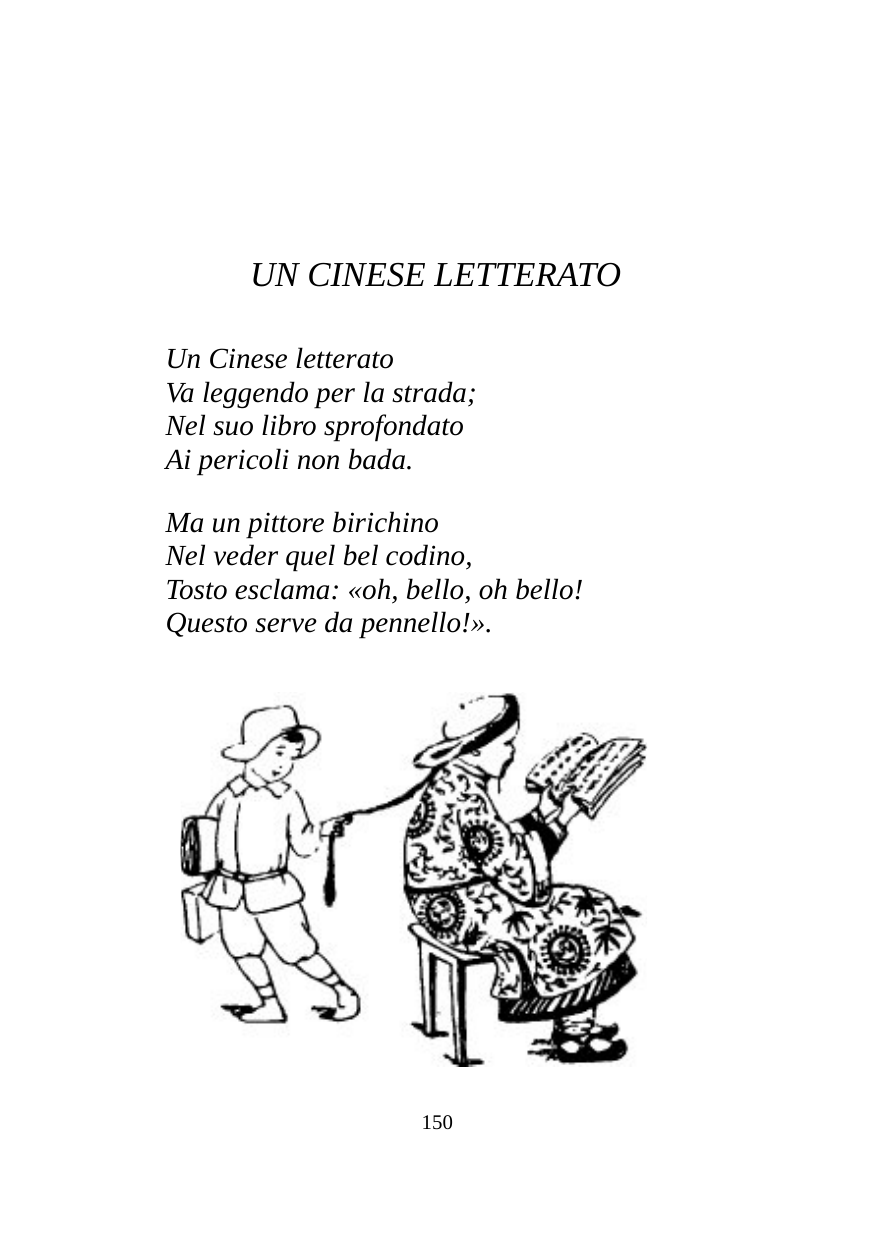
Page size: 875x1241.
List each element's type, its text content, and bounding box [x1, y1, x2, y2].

subtitle UN CINESE LETTERATO [106, 254, 768, 294]
picture [180, 692, 648, 1067]
text Un Cinese letterato Va leggendo per la strada; Nel suo libro sprofondato Ai pericoli non bada. [165, 341, 768, 476]
text Ma un pittore birichino Nel veder quel bel codino, Tosto esclama: «oh, bello, oh bello! Questo serve da pennello!». [165, 505, 768, 639]
